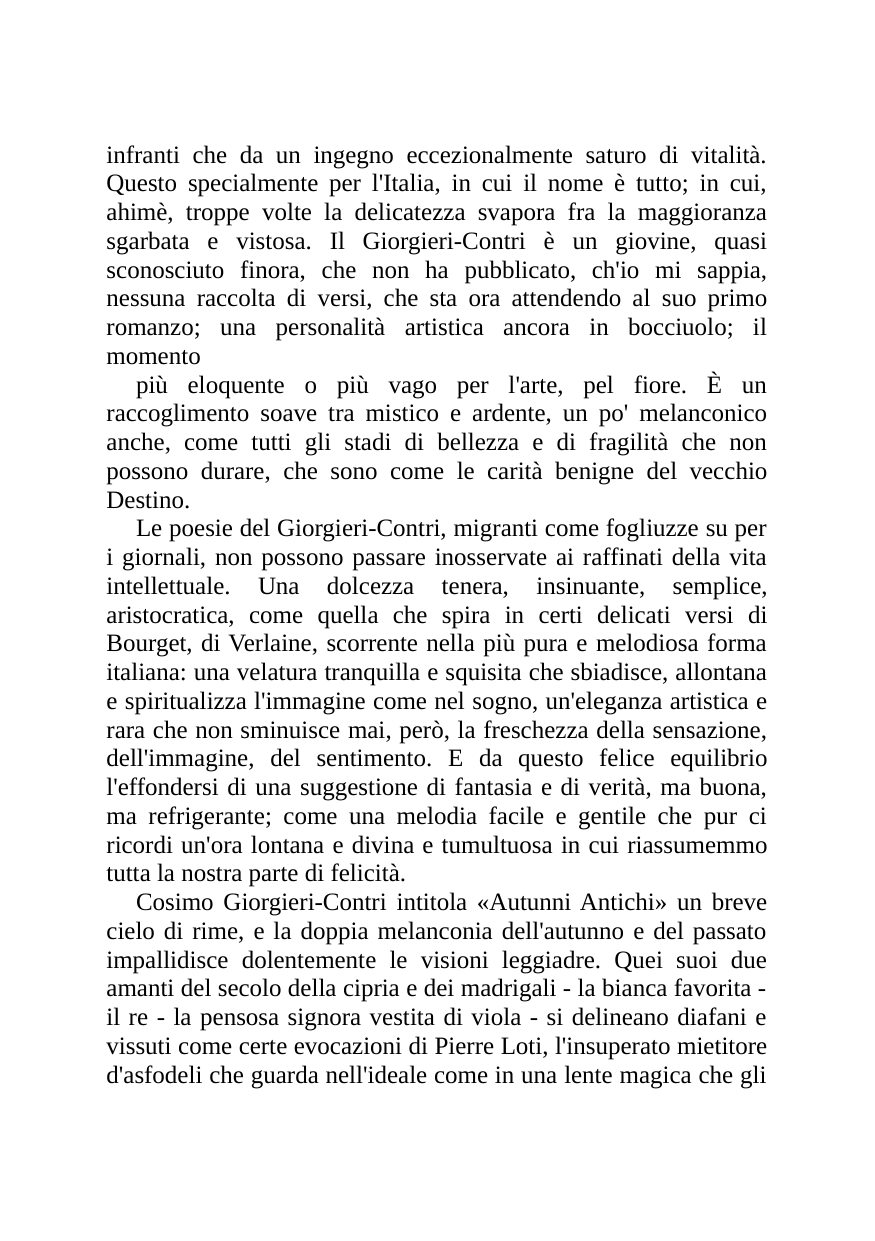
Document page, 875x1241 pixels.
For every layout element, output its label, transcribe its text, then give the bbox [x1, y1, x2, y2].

text Le poesie del Giorgieri-Contri, migranti come fogliuzze su per i giornali, non possono passare inosservate ai raffinati della vita intellettuale. Una dolcezza tenera, insinuante, semplice, aristocratica, come quella che spira in certi delicati versi di Bourget, di Verlaine, scorrente nella più pura e melodiosa forma italiana: una velatura tranquilla e squisita che sbiadisce, allontana e spiritualizza l'immagine come nel sogno, un'eleganza artistica e rara che non sminuisce mai, però, la freschezza della sensazione, dell'immagine, del sentimento. E da questo felice equilibrio l'effondersi di una suggestione di fantasia e di verità, ma buona, ma refrigerante; come una melodia facile e gentile che pur ci ricordi un'ora lontana e divina e tumultuosa in cui riassumemmo tutta la nostra parte di felicità. [106, 513, 768, 887]
text più eloquente o più vago per l'arte, pel fiore. È un raccoglimento soave tra mistico e ardente, un po' melanconico anche, come tutti gli stadi di bellezza e di fragilità che non possono durare, che sono come le carità benigne del vecchio Destino. [106, 370, 768, 513]
text infranti che da un ingegno eccezionalmente saturo di vitalità. Questo specialmente per l'Italia, in cui il nome è tutto; in cui, ahimè, troppe volte la delicatezza svapora fra la maggioranza sgarbata e vistosa. Il Giorgieri-Contri è un giovine, quasi sconosciuto finora, che non ha pubblicato, ch'io mi sappia, nessuna raccolta di versi, che sta ora attendendo al suo primo romanzo; una personalità artistica ancora in bocciuolo; il momento [106, 140, 768, 370]
text Cosimo Giorgieri-Contri intitola «Autunni Antichi» un breve cielo di rime, e la doppia melanconia dell'autunno e del passato impallidisce dolentemente le visioni leggiadre. Quei suoi due amanti del secolo della cipria e dei madrigali - la bianca favorita - il re - la pensosa signora vestita di viola - si delineano diafani e vissuti come certe evocazioni di Pierre Loti, l'insuperato mietitore d'asfodeli che guarda nell'ideale come in una lente magica che gli [106, 887, 768, 1088]
